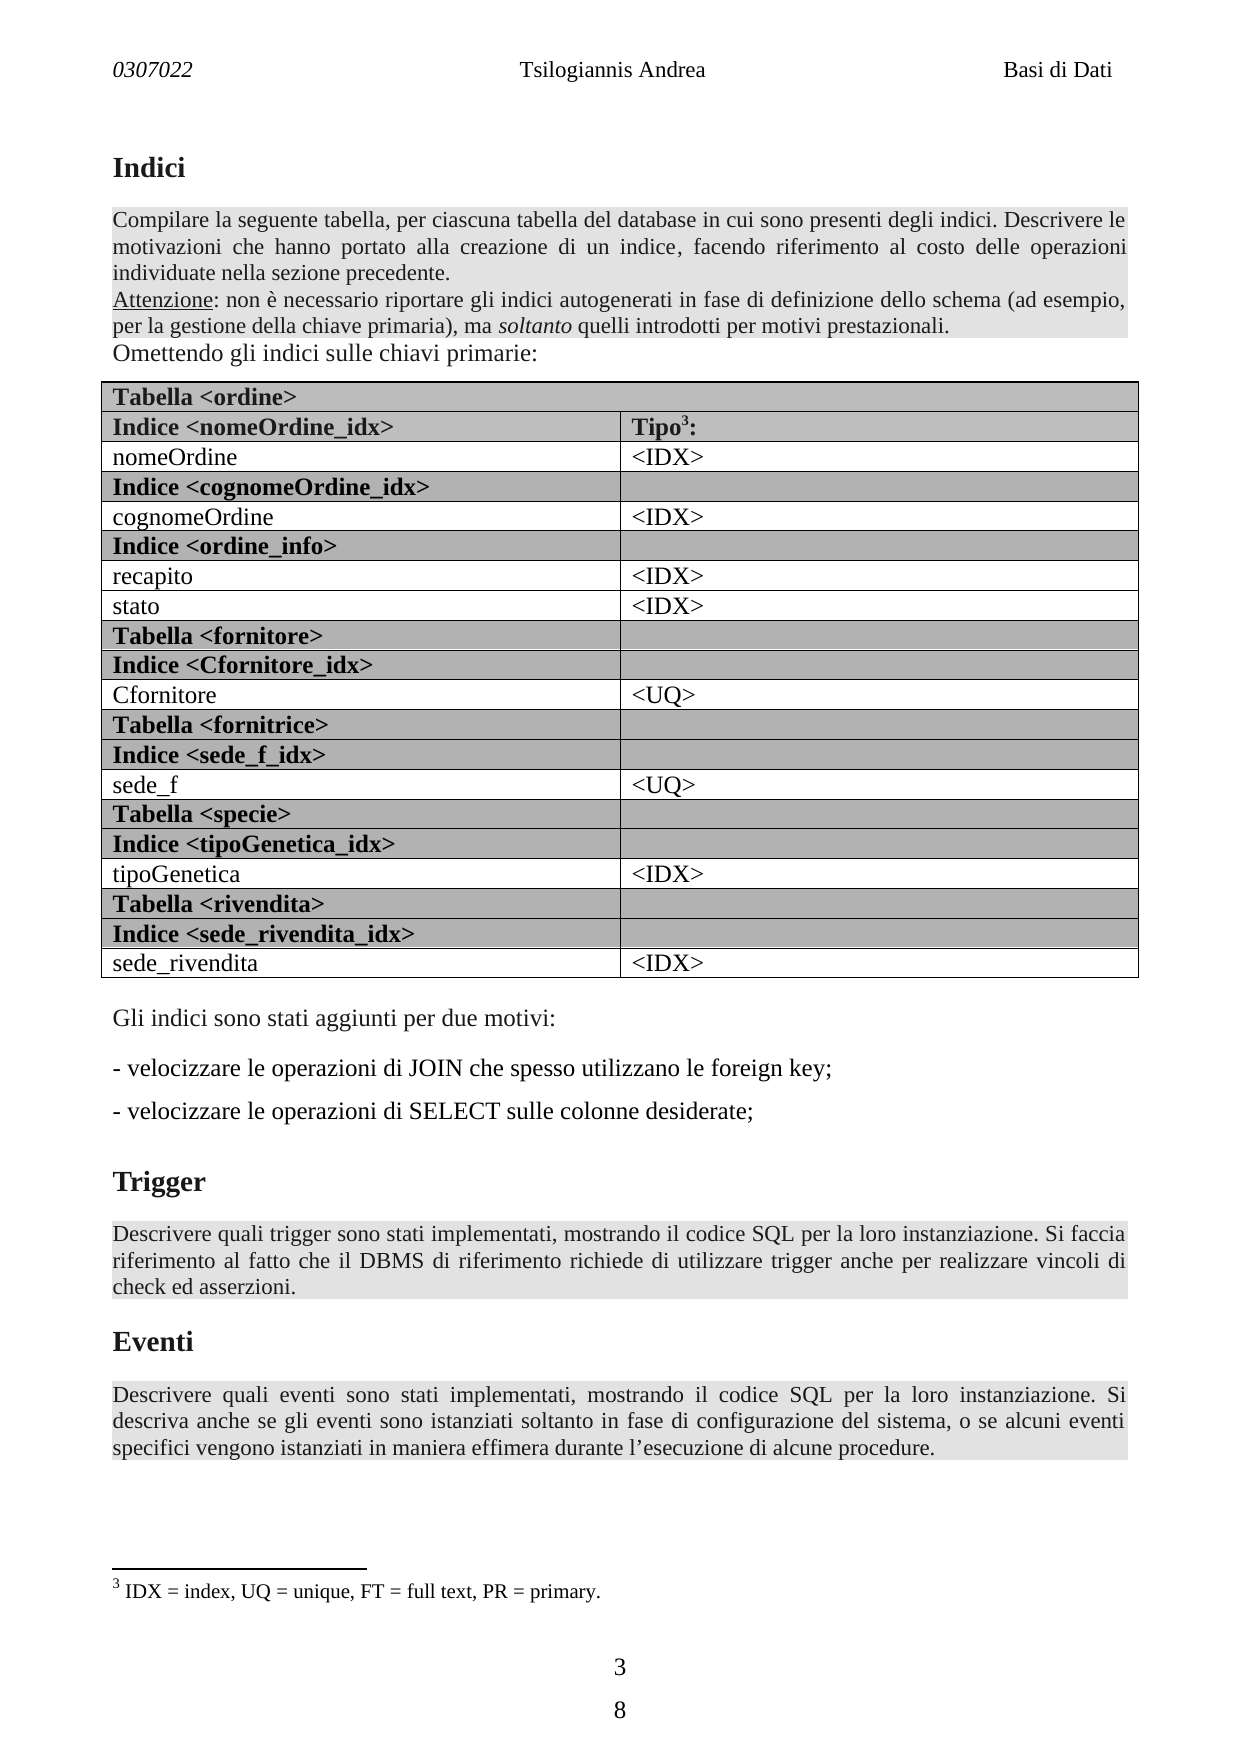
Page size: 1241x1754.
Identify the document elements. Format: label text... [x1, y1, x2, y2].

subtitle Trigger [112, 1164, 1128, 1197]
text Omettendo gli indici sulle chiavi primarie: [112, 338, 1128, 367]
text - velocizzare le operazioni di SELECT sulle colonne desiderate; [112, 1096, 1128, 1124]
table_cell recapito [102, 561, 620, 590]
table_cell tipoGenetica [102, 859, 620, 888]
table_cell stato [102, 591, 620, 620]
table_cell Indice <sede_rivendita_idx> [102, 919, 620, 947]
table_cell sede_rivendita [102, 949, 620, 977]
table_cell Indice <tipoGenetica_idx> [102, 829, 620, 858]
text Compilare la seguente tabella, per ciascuna tabella del database in cui sono presenti degli indici. Descrivere le motivazioni che hanno portato alla creazione di un indice, facendo riferimento al costo delle operazioni individuate nella sezione precedente. [112, 207, 1128, 286]
table_cell Indice <nomeOrdine_idx> [102, 412, 620, 441]
table_cell [621, 531, 1138, 560]
table_cell sede_f [102, 770, 620, 798]
table_cell <UQ> [621, 680, 1138, 709]
table_cell Tabella <fornitore> [102, 621, 620, 649]
table_cell cognomeOrdine [102, 502, 620, 530]
table_cell Tabella <rivendita> [102, 889, 620, 918]
table_cell [621, 889, 1138, 918]
table_cell [621, 472, 1138, 501]
table_cell [621, 651, 1138, 679]
table_cell <UQ> [621, 770, 1138, 798]
table_cell Indice <sede_f_idx> [102, 740, 620, 769]
text - velocizzare le operazioni di JOIN che spesso utilizzano le foreign key; [112, 1053, 1128, 1081]
table_cell <IDX> [621, 949, 1138, 977]
table_cell <IDX> [621, 442, 1138, 471]
table_header Tabella <ordine> [102, 383, 1138, 411]
table_cell Cfornitore [102, 680, 620, 709]
table_cell <IDX> [621, 591, 1138, 620]
table_cell [621, 621, 1138, 649]
table_cell <IDX> [621, 502, 1138, 530]
text Descrivere quali trigger sono stati implementati, mostrando il codice SQL per la loro instanziazione. Si faccia riferimento al fatto che il DBMS di riferimento richiede di utilizzare trigger anche per realizzare vincoli di check ed asserzioni. [112, 1221, 1128, 1299]
text Descrivere quali eventi sono stati implementati, mostrando il codice SQL per la loro instanziazione. Si descriva anche se gli eventi sono istanziati soltanto in fase di configurazione del sistema, o se alcuni eventi specifici vengono istanziati in maniera effimera durante l’esecuzione di alcune procedure. [112, 1381, 1128, 1460]
subtitle Eventi [112, 1324, 1128, 1358]
table_cell Indice <ordine_info> [102, 531, 620, 560]
table_cell [621, 800, 1138, 828]
subtitle Gli indici sono stati aggiunti per due motivi: [112, 1003, 1128, 1032]
table_cell Tipo: [621, 412, 1138, 441]
table_cell Indice <Cfornitore_idx> [102, 651, 620, 679]
table_cell [621, 740, 1138, 769]
table_cell Tabella <fornitrice> [102, 710, 620, 739]
table_cell Tabella <specie> [102, 800, 620, 828]
subtitle Indici [112, 150, 1128, 183]
table_cell <IDX> [621, 859, 1138, 888]
table_cell [621, 710, 1138, 739]
table_cell [621, 829, 1138, 858]
table_cell [621, 919, 1138, 947]
text Attenzione: non è necessario riportare gli indici autogenerati in fase di definizione dello schema (ad esempio, per la gestione della chiave primaria), ma soltanto quelli introdotti per motivi prestazionali. [112, 286, 1128, 338]
table_cell <IDX> [621, 561, 1138, 590]
table_cell nomeOrdine [102, 442, 620, 471]
table_cell Indice <cognomeOrdine_idx> [102, 472, 620, 501]
